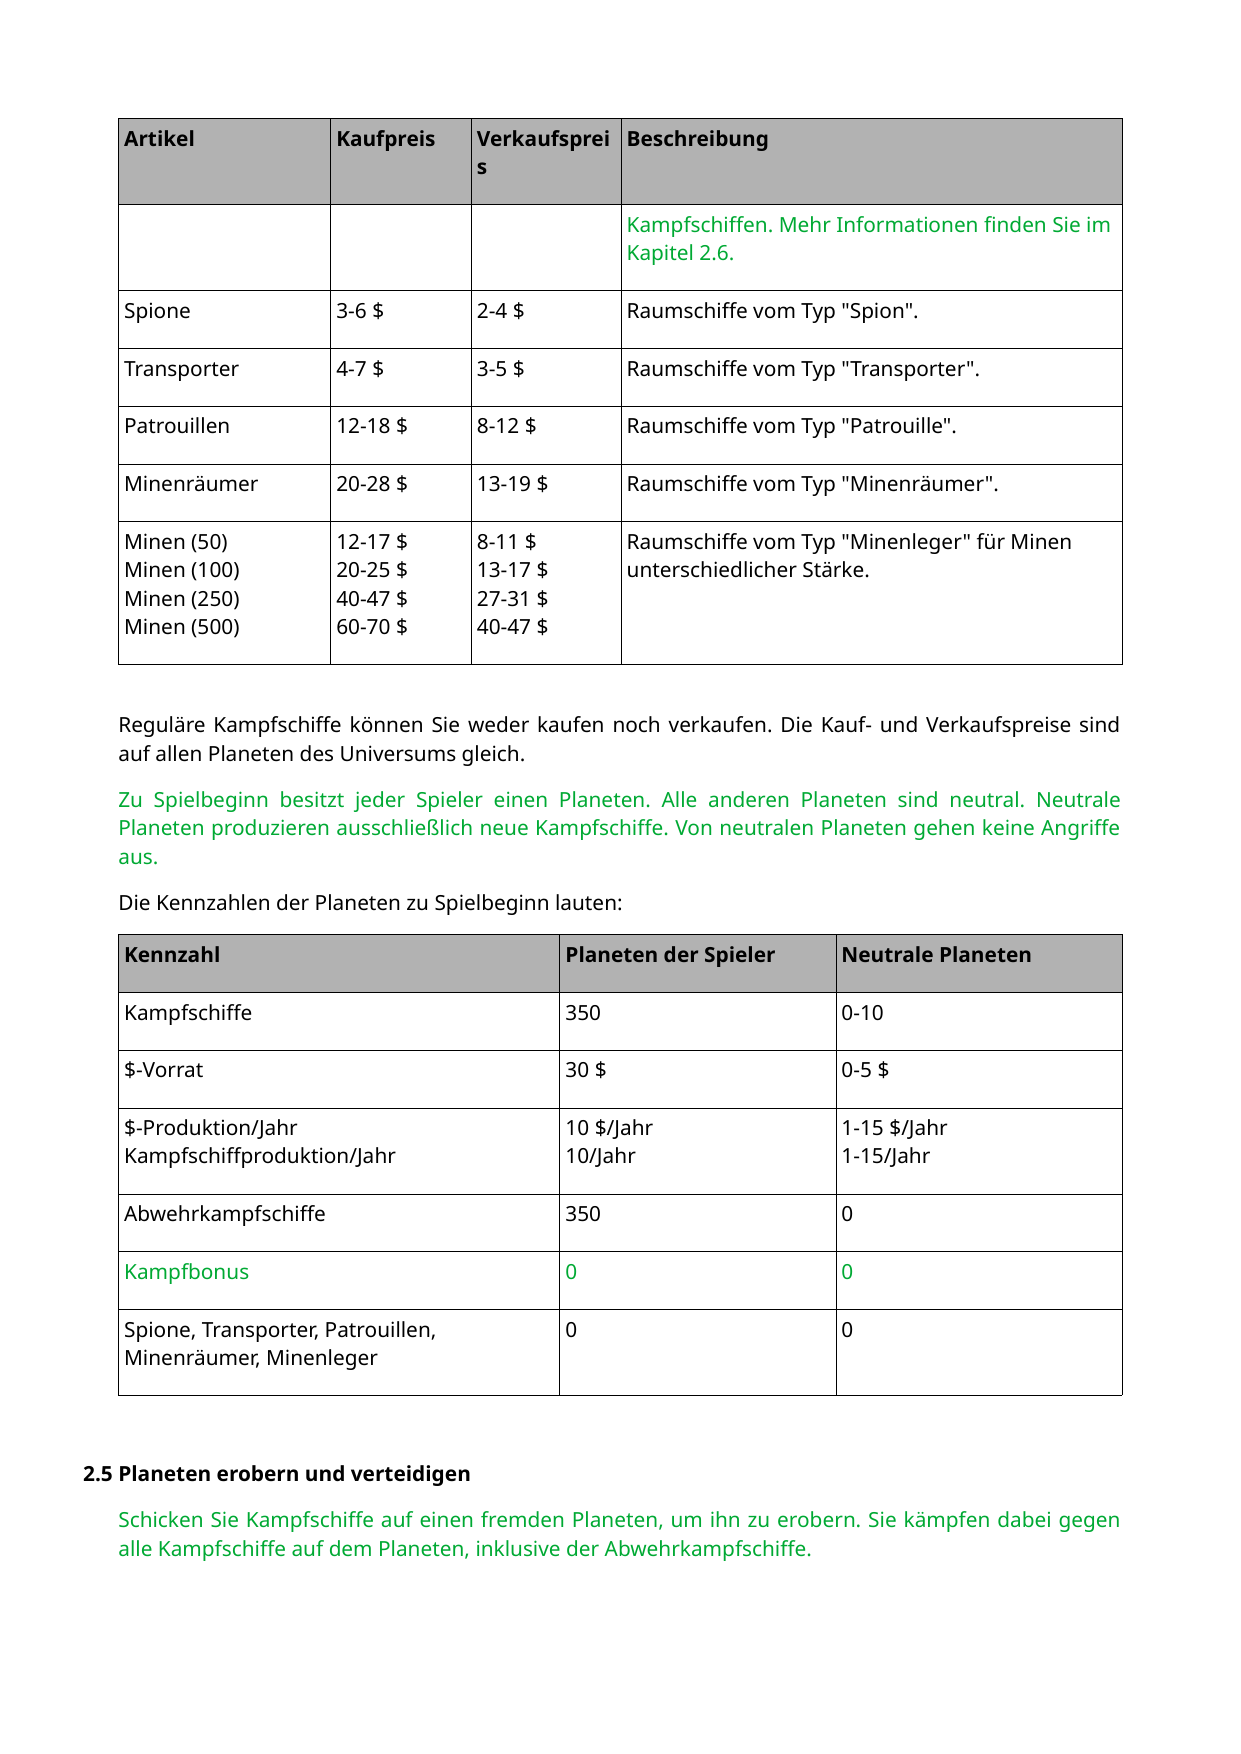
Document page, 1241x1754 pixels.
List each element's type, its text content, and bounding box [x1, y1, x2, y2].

table_cell [472, 205, 621, 290]
table_cell 12-18 $ [331, 407, 471, 463]
subtitle Planeten erobern und verteidigen [118, 1459, 1122, 1487]
table_cell Minen (50) Minen (100) Minen (250) Minen (500) [119, 522, 330, 664]
table_cell Spione [119, 291, 330, 348]
table_cell 12-17 $ 20-25 $ 40-47 $ 60-70 $ [331, 522, 471, 664]
table_cell 4-7 $ [331, 349, 471, 406]
table_header Verkaufspreis [472, 119, 621, 204]
table_cell Raumschiffe vom Typ "Transporter". [622, 349, 1122, 406]
table_cell Patrouillen [119, 407, 330, 463]
table_cell 0 [837, 1252, 1122, 1309]
table_cell Kampfschiffe [119, 993, 559, 1050]
table_cell [119, 205, 330, 290]
table_cell $-Vorrat [119, 1051, 559, 1107]
table_cell 10 $/Jahr 10/Jahr [560, 1109, 836, 1193]
table_header Planeten der Spieler [560, 935, 836, 992]
table_header Beschreibung [622, 119, 1122, 204]
table_cell [331, 205, 471, 290]
table_cell 2-4 $ [472, 291, 621, 348]
table_cell Raumschiffe vom Typ "Spion". [622, 291, 1122, 348]
table_cell Raumschiffe vom Typ "Minenleger" für Minen unterschiedlicher Stärke. [622, 522, 1122, 664]
table_cell Raumschiffe vom Typ "Minenräumer". [622, 465, 1122, 521]
table_cell $-Produktion/Jahr Kampfschiffproduktion/Jahr [119, 1109, 559, 1193]
table_cell 350 [560, 993, 836, 1050]
table_cell Abwehrkampfschiffe [119, 1195, 559, 1251]
table_cell 8-12 $ [472, 407, 621, 463]
text Reguläre Kampfschiffe können Sie weder kaufen noch verkaufen. Die Kauf- und Verkaufspreise sind auf allen Planeten des Universums gleich. [118, 711, 1122, 767]
table_cell Transporter [119, 349, 330, 406]
table_cell 13-19 $ [472, 465, 621, 521]
table_cell Raumschiffe vom Typ "Patrouille". [622, 407, 1122, 463]
table_cell 0 [837, 1195, 1122, 1251]
text Zu Spielbeginn besitzt jeder Spieler einen Planeten. Alle anderen Planeten sind neutral. Neutrale Planeten produzieren ausschließlich neue Kampfschiffe. Von neutralen Planeten gehen keine Angriffe aus. [118, 785, 1122, 870]
text Schicken Sie Kampfschiffe auf einen fremden Planeten, um ihn zu erobern. Sie kämpfen dabei gegen alle Kampfschiffe auf dem Planeten, inklusive der Abwehrkampfschiffe. [118, 1505, 1122, 1562]
table_cell 0 [560, 1310, 836, 1395]
table_header Artikel [119, 119, 330, 204]
table_cell Kampfbonus [119, 1252, 559, 1309]
table_header Neutrale Planeten [837, 935, 1122, 992]
table_cell 1-15 $/Jahr 1-15/Jahr [837, 1109, 1122, 1193]
table_cell 0 [560, 1252, 836, 1309]
table_cell Minenräumer [119, 465, 330, 521]
table_cell 20-28 $ [331, 465, 471, 521]
text Die Kennzahlen der Planeten zu Spielbeginn lauten: [118, 888, 1122, 917]
table_cell 0-10 [837, 993, 1122, 1050]
table_cell 0 [837, 1310, 1122, 1395]
table_cell 3-6 $ [331, 291, 471, 348]
table_cell 8-11 $ 13-17 $ 27-31 $ 40-47 $ [472, 522, 621, 664]
table_header Kaufpreis [331, 119, 471, 204]
table_cell 3-5 $ [472, 349, 621, 406]
table_cell 0-5 $ [837, 1051, 1122, 1107]
table_cell Kampfschiffen. Mehr Informationen finden Sie im Kapitel 2.6. [622, 205, 1122, 290]
table_cell 30 $ [560, 1051, 836, 1107]
table_cell Spione, Transporter, Patrouillen, Minenräumer, Minenleger [119, 1310, 559, 1395]
table_cell 350 [560, 1195, 836, 1251]
table_header Kennzahl [119, 935, 559, 992]
